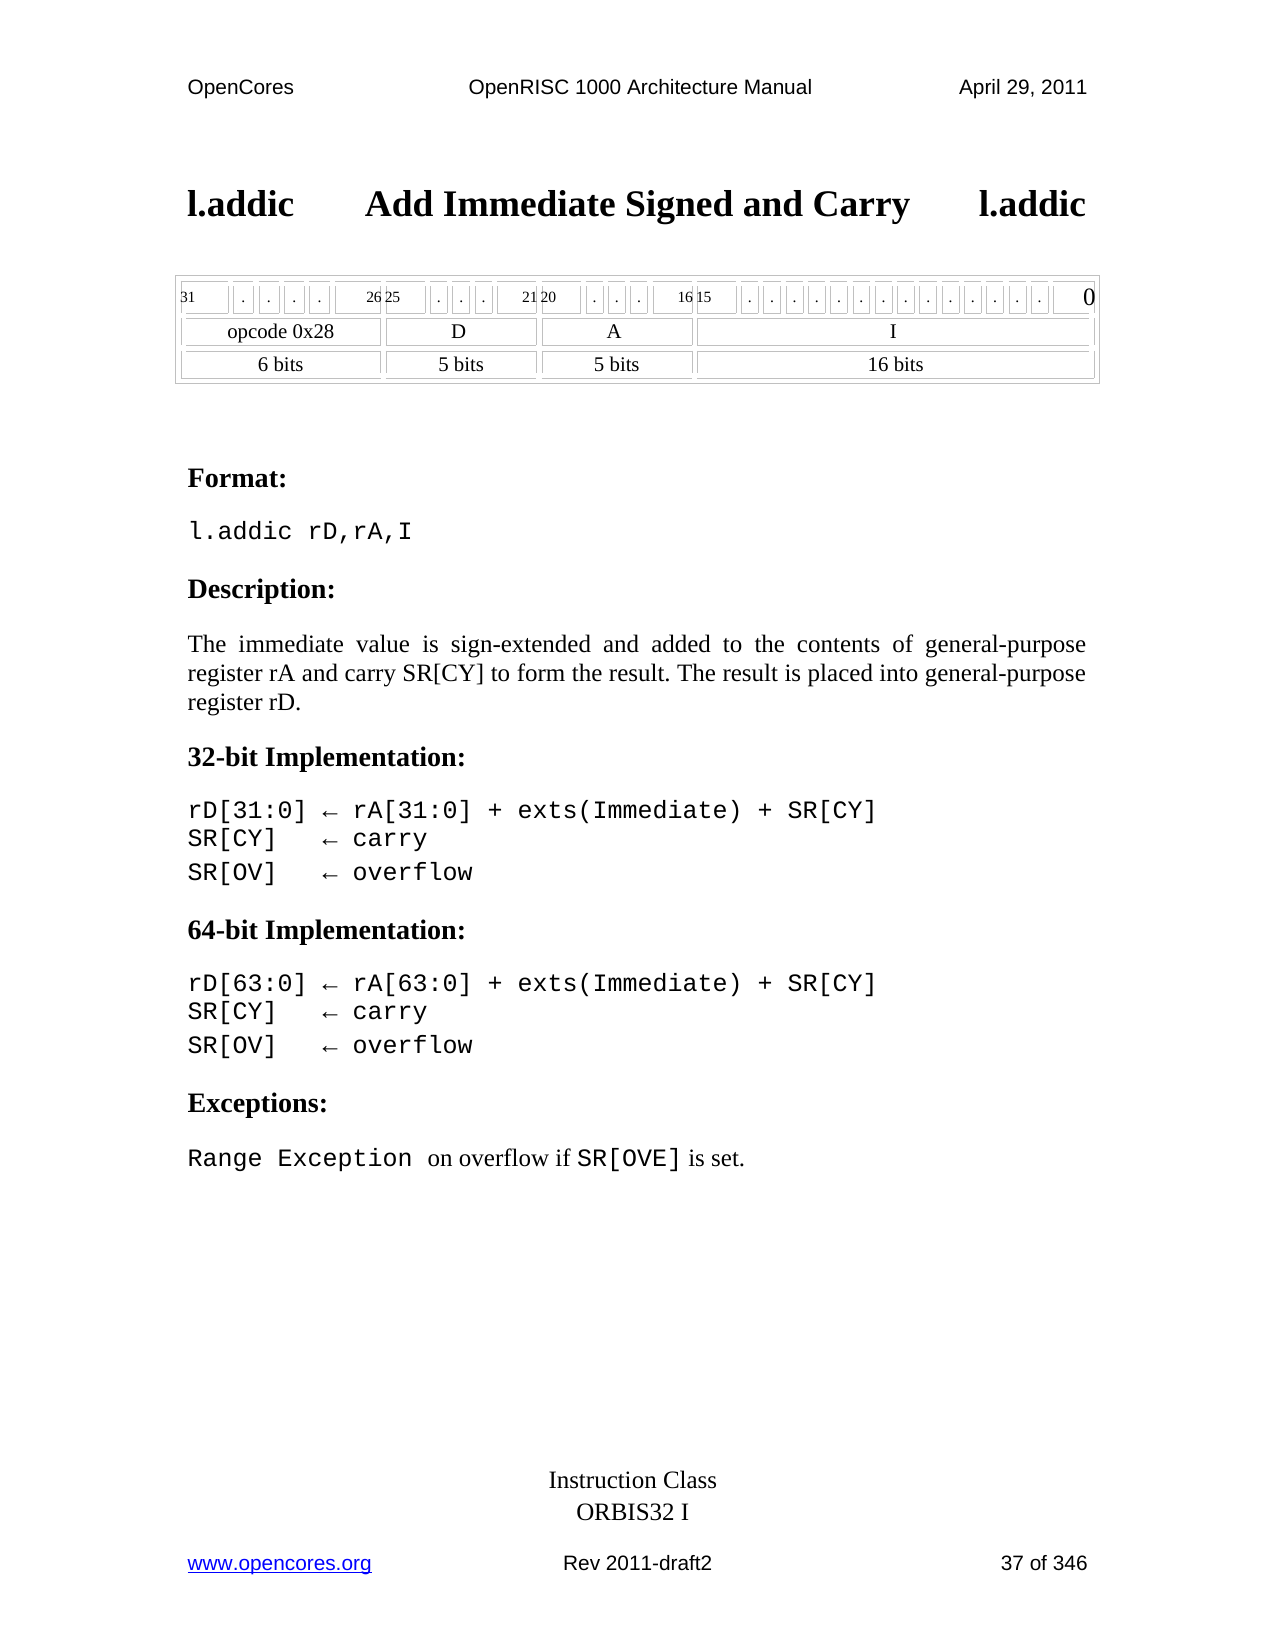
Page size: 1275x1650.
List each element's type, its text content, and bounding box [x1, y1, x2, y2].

text rD[31:0] ← rA[31:0] + exts(Immediate) + SR[CY] SR[CY] ← carry SR[OV] ← overflow [187, 798, 1087, 888]
text Description: [187, 572, 1087, 604]
text Range Exception on overflow if SR[OVE] is set. [187, 1143, 1087, 1174]
text Format: [187, 461, 1087, 493]
text The immediate value is sign-extended and added to the contents of general-purpose register rA and carry SR[CY] to form the result. The result is placed into general-purpose register rD. [187, 629, 1087, 715]
text 64-bit Implementation: [187, 913, 1087, 946]
text 32-bit Implementation: [187, 740, 1087, 773]
text Exceptions: [187, 1086, 1087, 1118]
text rD[63:0] ← rA[63:0] + exts(Immediate) + SR[CY] SR[CY] ← carry SR[OV] ← overflow [187, 971, 1087, 1061]
text l.addic rD,rA,I [187, 518, 1087, 547]
